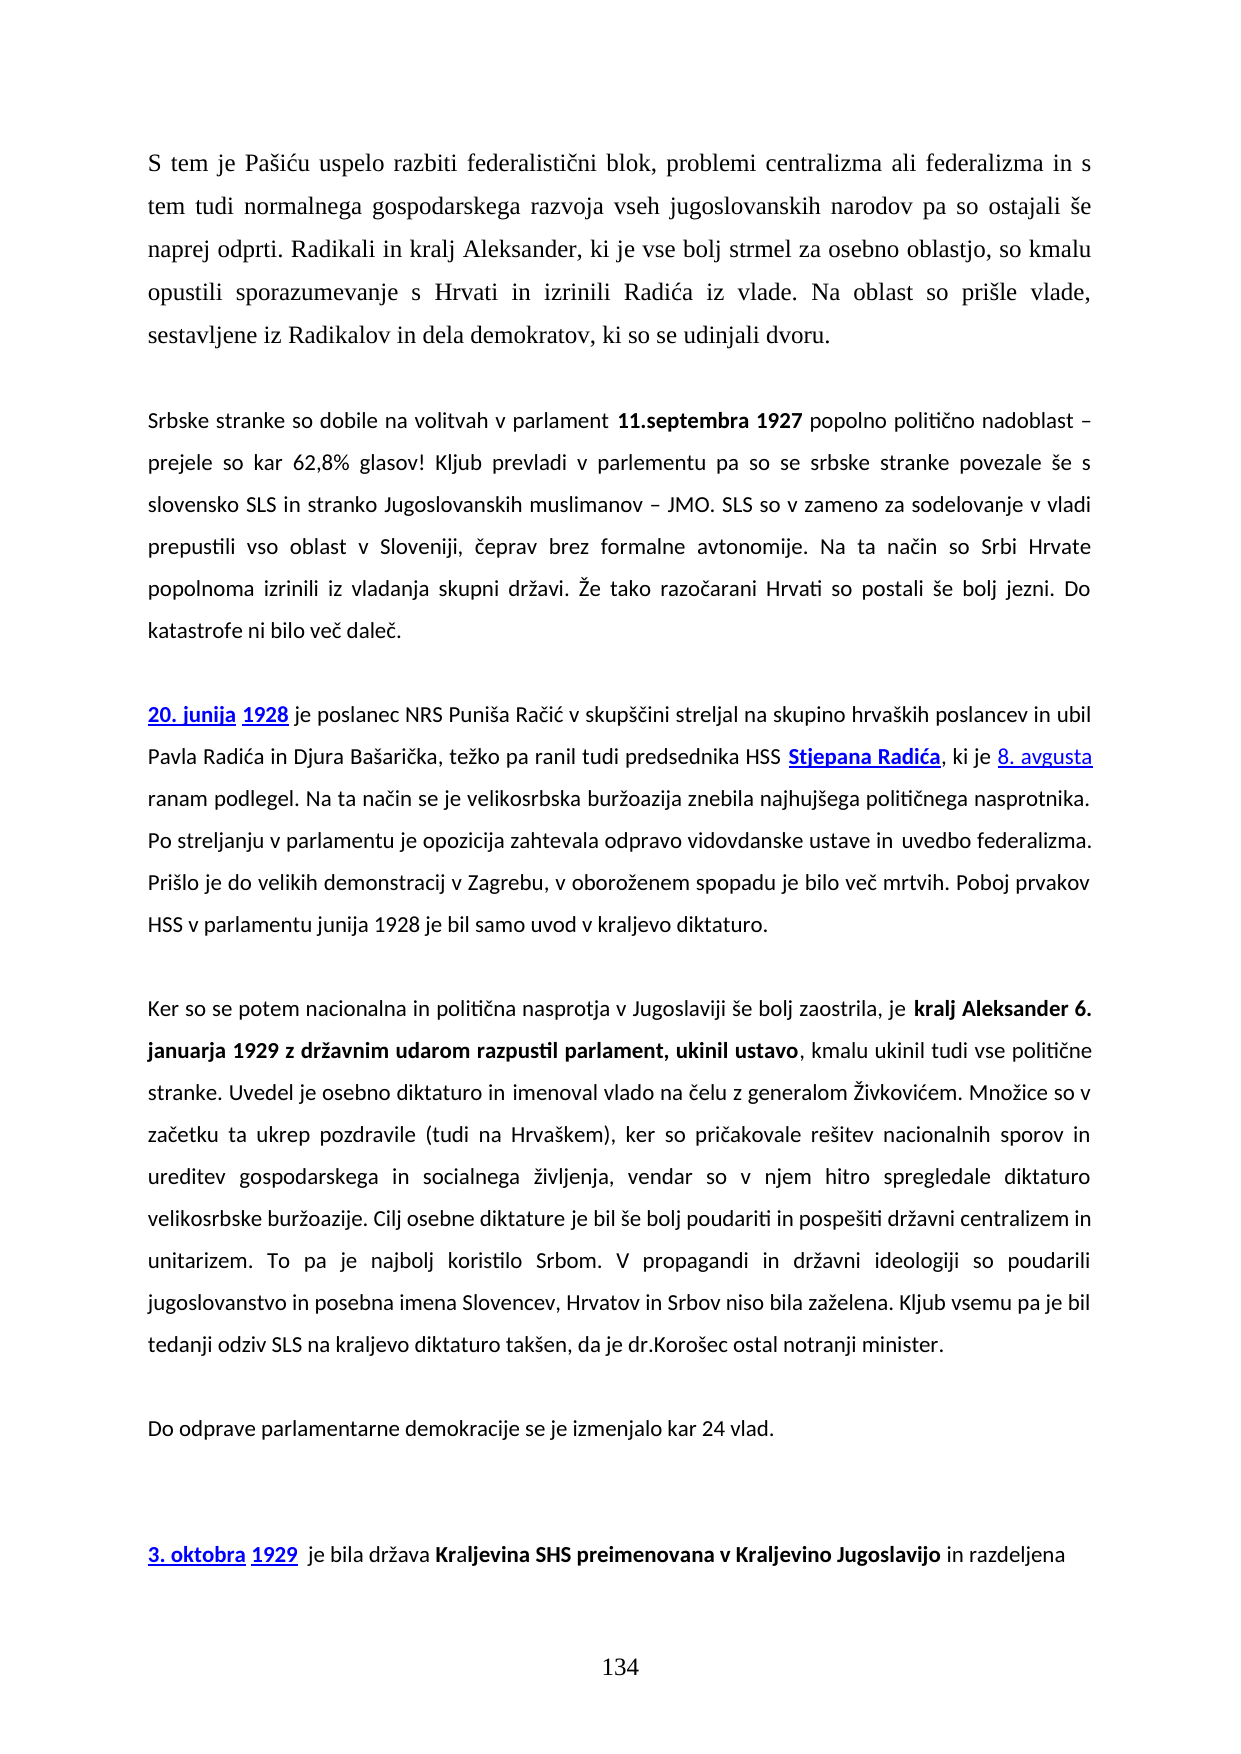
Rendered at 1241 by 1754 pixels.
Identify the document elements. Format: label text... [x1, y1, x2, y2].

text Srbske stranke so dobile na volitvah v parlament 11.septembra 1927 popolno politično nadoblast – prejele so kar 62,8% glasov! Kljub prevladi v parlementu pa so se srbske stranke povezale še s slovensko SLS in stranko Jugoslovanskih muslimanov – JMO. SLS so v zameno za sodelovanje v vladi prepustili vso oblast v Sloveniji, čeprav brez formalne avtonomije. Na ta način so Srbi Hrvate popolnoma izrinili iz vladanja skupni državi. Že tako razočarani Hrvati so postali še bolj jezni. Do katastrofe ni bilo več daleč. [148, 406, 1092, 644]
text 20. junija 1928 je poslanec NRS Puniša Račić v skupščini streljal na skupino hrvaških poslancev in ubil Pavla Radića in Djura Bašarička, težko pa ranil tudi predsednika HSS Stjepana Radića, ki je 8. avgusta ranam podlegel. Na ta način se je velikosrbska buržoazija znebila najhujšega političnega nasprotnika. Po streljanju v parlamentu je opozicija zahtevala odpravo vidovdanske ustave in uvedbo federalizma. Prišlo je do velikih demonstracij v Zagrebu, v oboroženem spopadu je bilo več mrtvih. Poboj prvakov HSS v parlamentu junija 1928 je bil samo uvod v kraljevo diktaturo. [148, 700, 1092, 938]
text Do odprave parlamentarne demokracije se je izmenjalo kar 24 vlad. [148, 1414, 1092, 1442]
text Ker so se potem nacionalna in politična nasprotja v Jugoslaviji še bolj zaostrila, je kralj Aleksander 6. januarja 1929 z državnim udarom razpustil parlament, ukinil ustavo, kmalu ukinil tudi vse politične stranke. Uvedel je osebno diktaturo in imenoval vlado na čelu z generalom Živkovićem. Množice so v začetku ta ukrep pozdravile (tudi na Hrvaškem), ker so pričakovale rešitev nacionalnih sporov in ureditev gospodarskega in socialnega življenja, vendar so v njem hitro spregledale diktaturo velikosrbske buržoazije. Cilj osebne diktature je bil še bolj poudariti in pospešiti državni centralizem in unitarizem. To pa je najbolj koristilo Srbom. V propagandi in državni ideologiji so poudarili jugoslovanstvo in posebna imena Slovencev, Hrvatov in Srbov niso bila zaželena. Kljub vsemu pa je bil tedanji odziv SLS na kraljevo diktaturo takšen, da je dr.Korošec ostal notranji minister. [148, 994, 1092, 1358]
text 3. oktobra 1929 je bila država Kraljevina SHS preimenovana v Kraljevino Jugoslavijo in razdeljena [148, 1540, 1092, 1568]
text S tem je Pašiću uspelo razbiti federalistični blok, problemi centralizma ali federalizma in s tem tudi normalnega gospodarskega razvoja vseh jugoslovanskih narodov pa so ostajali še naprej odprti. Radikali in kralj Aleksander, ki je vse bolj strmel za osebno oblastjo, so kmalu opustili sporazumevanje s Hrvati in izrinili Radića iz vlade. Na oblast so prišle vlade, sestavljene iz Radikalov in dela demokratov, ki so se udinjali dvoru. [148, 148, 1092, 349]
